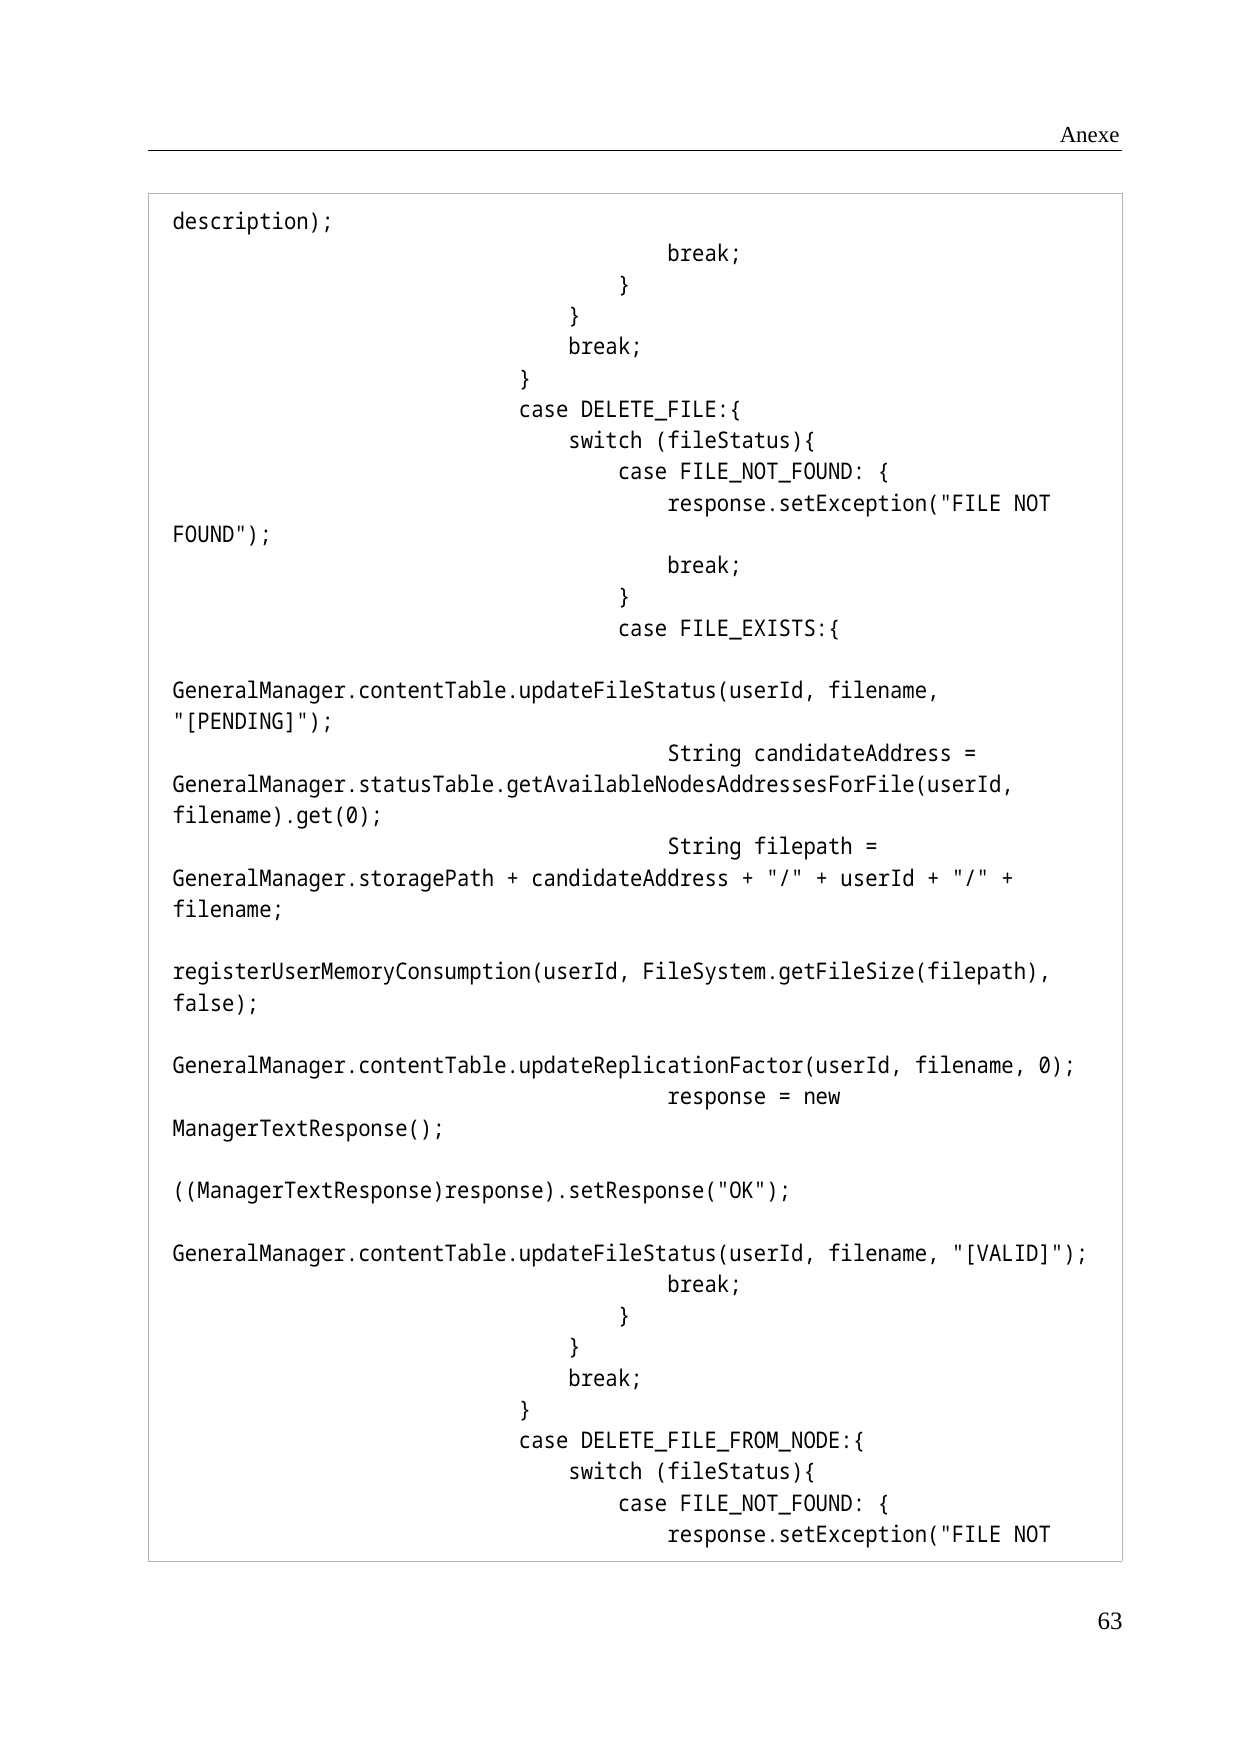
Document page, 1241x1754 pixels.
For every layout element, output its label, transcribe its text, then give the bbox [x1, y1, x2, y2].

text GeneralManager.contentTable.updateReplicationFactor(userId, filename, 0); [149, 1005, 1122, 1068]
text ((ManagerTextResponse)response).setResponse("OK"); [149, 1130, 1122, 1193]
text response.setException("FILE NOT [149, 1505, 1122, 1561]
text break; [149, 318, 1122, 349]
text GeneralManager.contentTable.updateFileStatus(userId, filename, "[PENDING]"); [149, 630, 1122, 724]
text case FILE_NOT_FOUND: { [149, 1474, 1122, 1505]
text String candidateAddress = GeneralManager.statusTable.getAvailableNodesAddressesForFile(userId, filename).get(0); [149, 724, 1122, 818]
text switch (fileStatus){ [149, 411, 1122, 443]
text case DELETE_FILE_FROM_NODE:{ [149, 1411, 1122, 1443]
text description); [149, 194, 1122, 224]
text switch (fileStatus){ [149, 1443, 1122, 1474]
text } [149, 1318, 1122, 1349]
text } [149, 568, 1122, 599]
text case FILE_EXISTS:{ [149, 599, 1122, 630]
text response = new ManagerTextResponse(); [149, 1068, 1122, 1130]
text response.setException("FILE NOT FOUND"); [149, 474, 1122, 536]
text case FILE_NOT_FOUND: { [149, 443, 1122, 474]
text registerUserMemoryConsumption(userId, FileSystem.getFileSize(filepath), false); [149, 911, 1122, 1005]
text } [149, 286, 1122, 318]
text break; [149, 1255, 1122, 1286]
text String filepath = GeneralManager.storagePath + candidateAddress + "/" + userId + "/" + filename; [149, 818, 1122, 911]
text } [149, 255, 1122, 286]
text break; [149, 1349, 1122, 1380]
text case DELETE_FILE:{ [149, 380, 1122, 411]
text } [149, 349, 1122, 380]
text GeneralManager.contentTable.updateFileStatus(userId, filename, "[VALID]"); [149, 1193, 1122, 1255]
text } [149, 1380, 1122, 1411]
text break; [149, 224, 1122, 255]
text break; [149, 536, 1122, 568]
text } [149, 1286, 1122, 1318]
